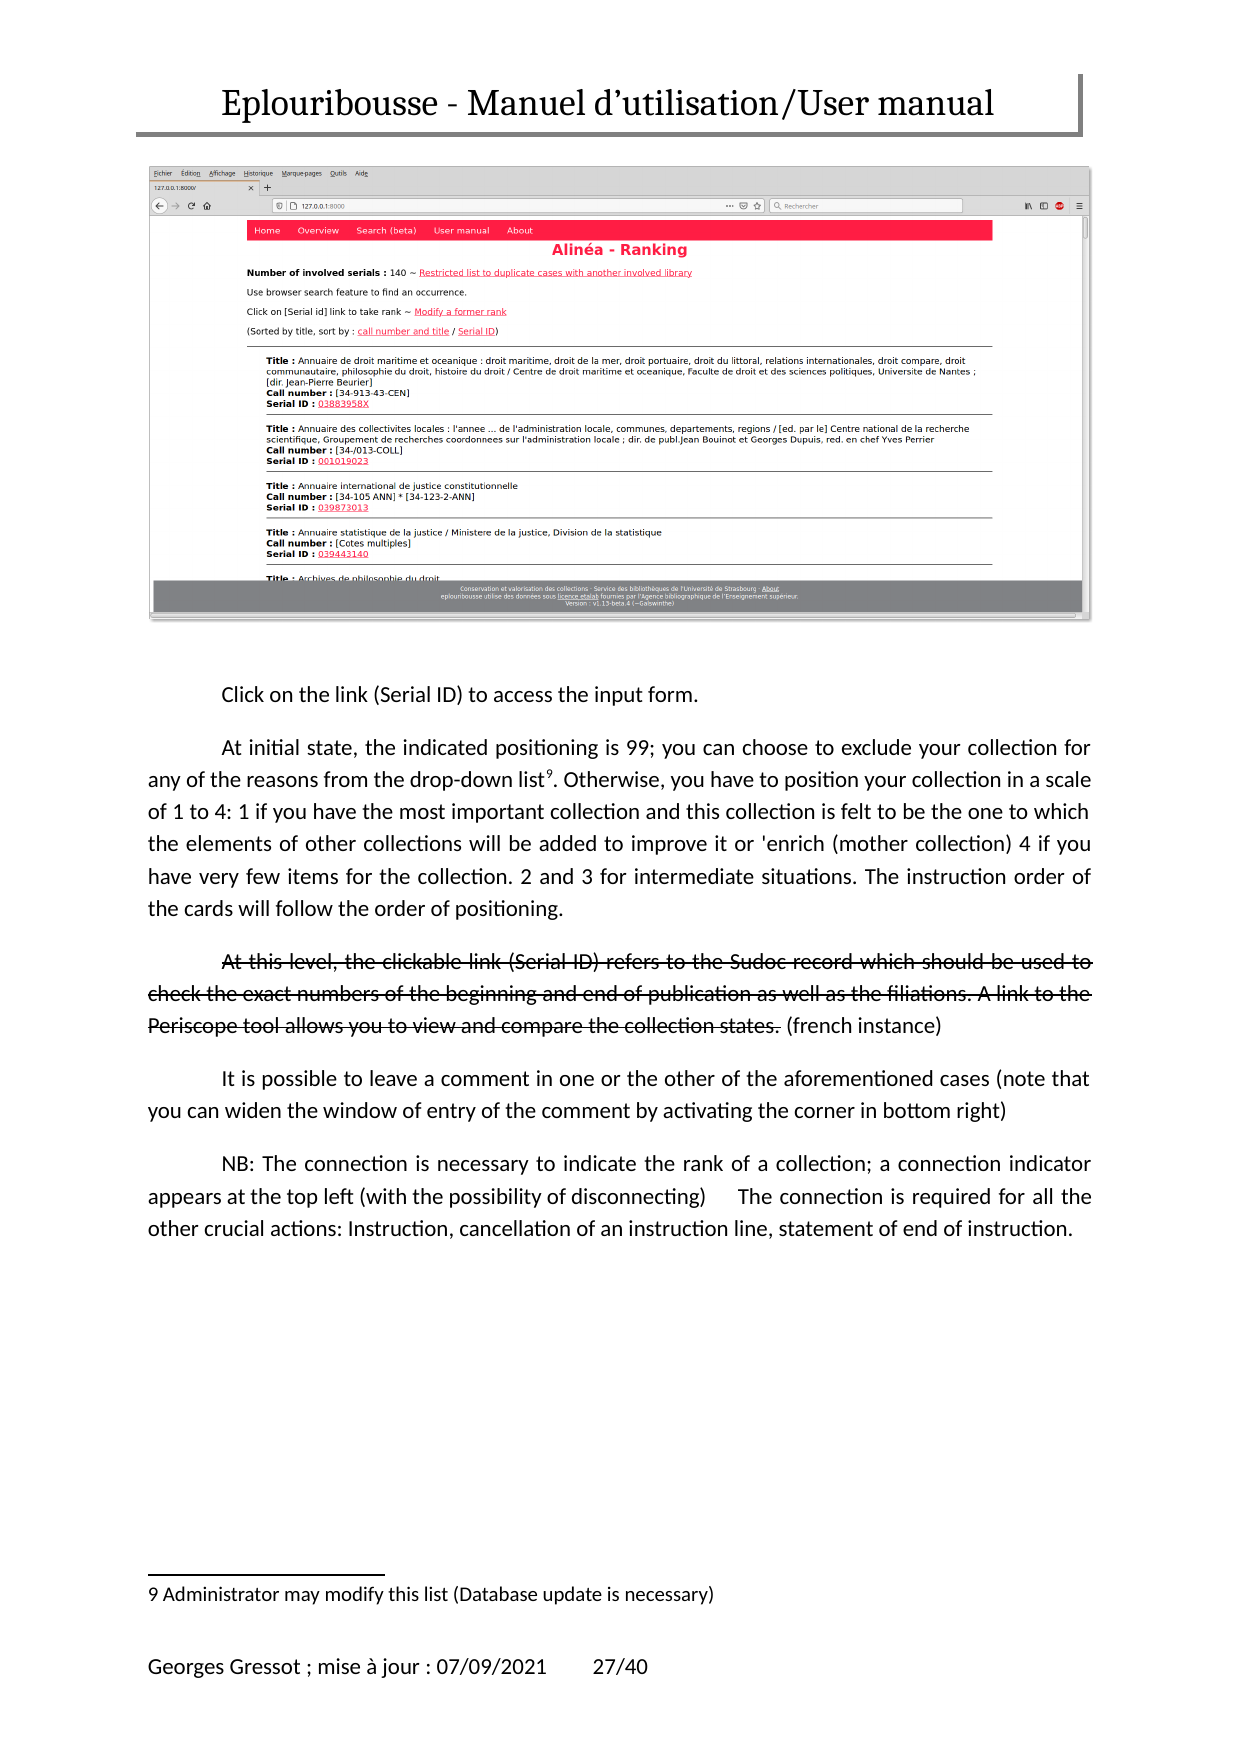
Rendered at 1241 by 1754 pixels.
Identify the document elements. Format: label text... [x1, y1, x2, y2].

text NB: The connection is necessary to indicate the rank of a collection; a connection indicator appears at the top left (with the possibility of disconnecting) The connection is required for all the other crucial actions: Instruction, cancellation of an instruction line, statement of end of instruction. [148, 1149, 1093, 1242]
text At this level, the clickable link (Serial ID) refers to the Sudoc record which should be used to check the exact numbers of the beginning and end of publication as well as the filiations. A link to the Periscope tool allows you to view and compare the collection states. (french instance) [148, 947, 1093, 1039]
text Click on the link (Serial ID) to access the input form. [148, 680, 1093, 708]
text At initial state, the indicated positioning is 99; you can choose to exclude your collection for any of the reasons from the drop-down list. Otherwise, you have to position your collection in a scale of 1 to 4: 1 if you have the most important collection and this collection is felt to be the one to which the elements of other collections will be added to improve it or 'enrich (mother collection) 4 if you have very few items for the collection. 2 and 3 for intermediate situations. The instruction order of the cards will follow the order of positioning. [148, 733, 1093, 922]
text Administrator may modify this list (Database update is necessary) [148, 1581, 1093, 1606]
picture [147, 164, 1093, 623]
text It is possible to leave a comment in one or the other of the aforementioned cases (note that you can widen the window of entry of the comment by activating the corner in bottom right) [148, 1064, 1093, 1124]
